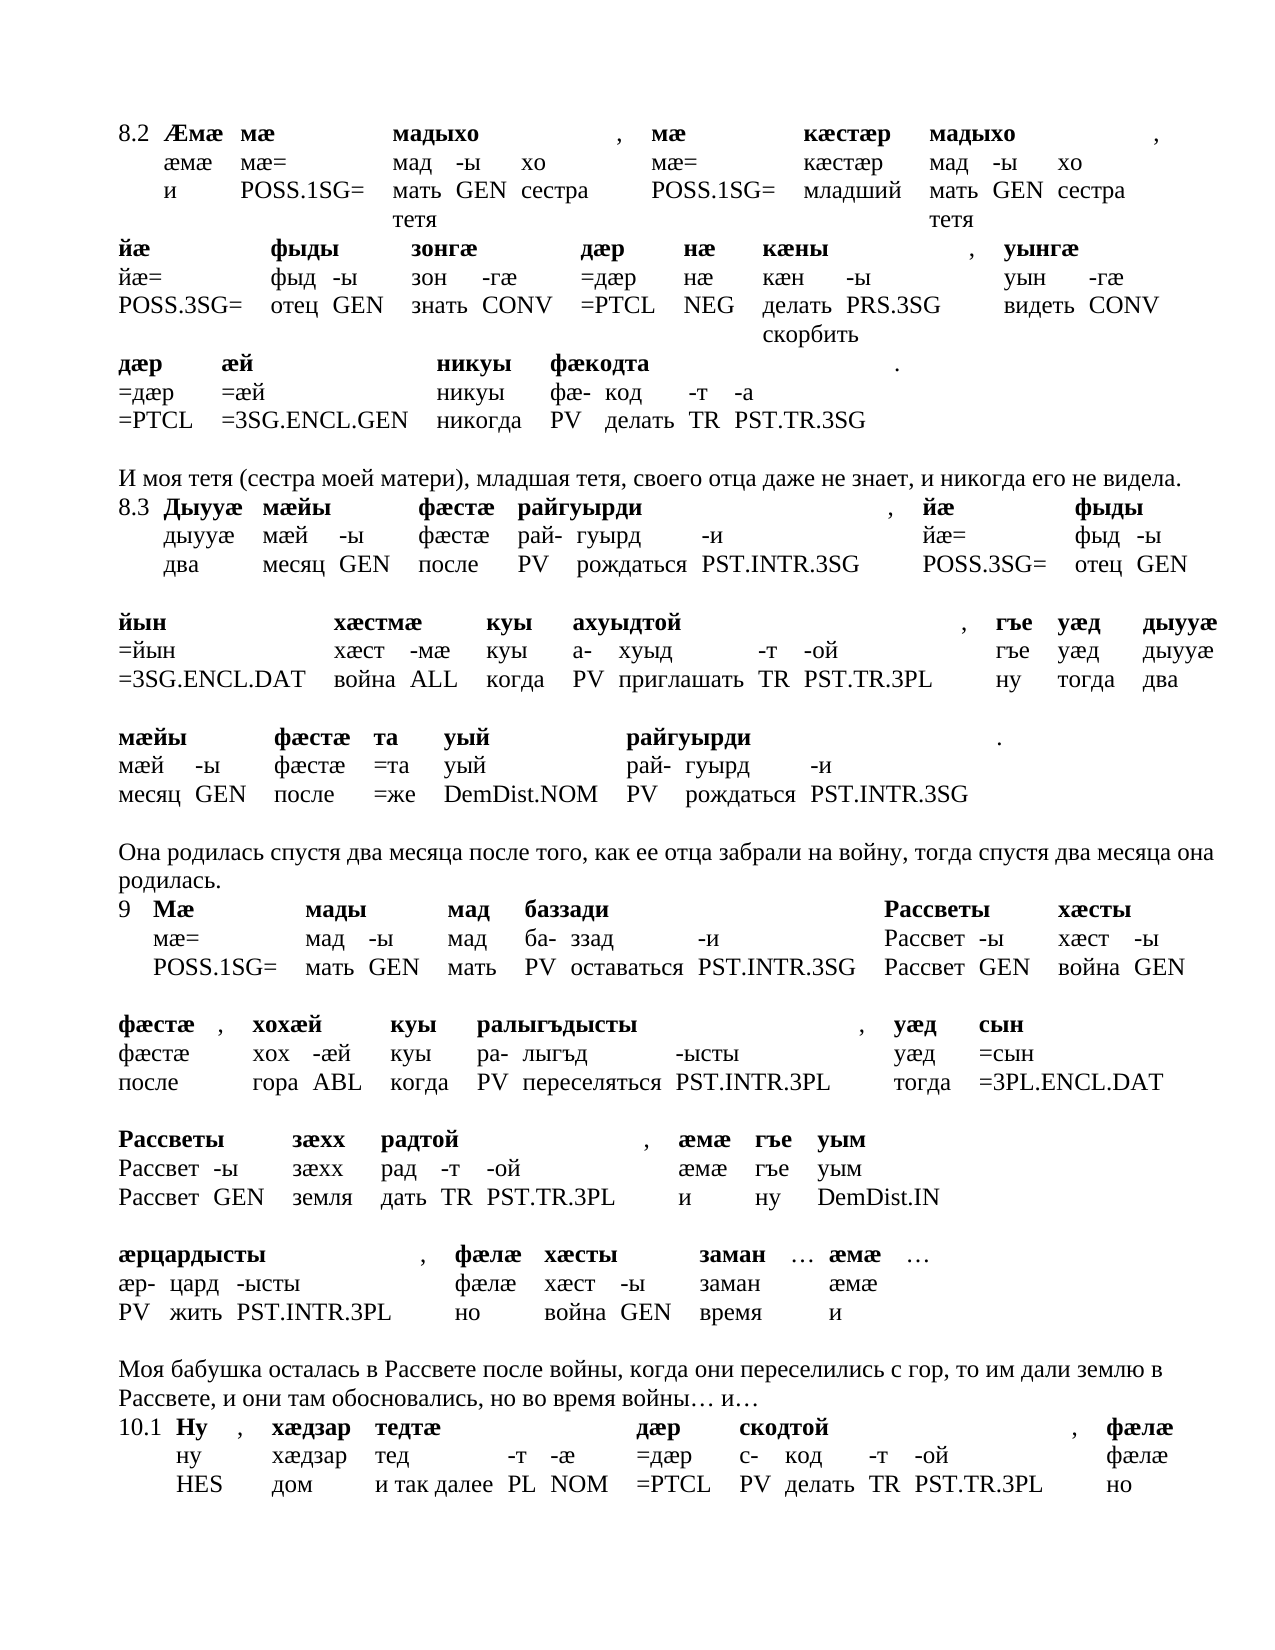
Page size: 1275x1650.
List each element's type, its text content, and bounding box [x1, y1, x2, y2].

text уый [443, 722, 612, 751]
text -т [868, 1441, 901, 1469]
text хæдзар [272, 1412, 361, 1441]
text фæстæ [274, 751, 346, 779]
text ахуыдтой [572, 607, 947, 636]
text приглашать [618, 664, 744, 693]
text но [1106, 1469, 1168, 1498]
text POSS.3SG= [118, 291, 243, 319]
text месяц [262, 549, 325, 578]
text хæсты [544, 1239, 686, 1268]
text =дæр [580, 262, 656, 291]
text мæ= [240, 147, 365, 176]
text 10.1 [118, 1412, 162, 1441]
text куы [486, 607, 559, 636]
text -гæ [1089, 262, 1160, 291]
text æмæ [163, 147, 212, 176]
text Рассветы [118, 1124, 278, 1153]
text хо [1057, 147, 1125, 176]
text -ой [486, 1153, 616, 1182]
text -æ [550, 1441, 609, 1469]
text тетя [392, 204, 602, 233]
text фæстæ [118, 1038, 190, 1067]
text йæ= [922, 521, 1047, 549]
text =дæр [636, 1441, 712, 1469]
text война [1058, 952, 1120, 981]
text дыууæ [163, 521, 234, 549]
text заман [699, 1239, 776, 1268]
text фæлæ [454, 1239, 530, 1268]
text Рассвет [884, 952, 965, 981]
text -ысты [236, 1268, 392, 1297]
text мад [392, 147, 442, 176]
text после [418, 549, 490, 578]
text мадыхо [929, 118, 1139, 147]
text зонгæ [411, 233, 567, 262]
text йæ [118, 233, 257, 262]
text . [996, 722, 1017, 751]
text мæйы [262, 492, 404, 521]
text =3SG.ENCL.GEN [221, 406, 409, 434]
text хохæй [252, 1009, 376, 1038]
text PV [517, 549, 563, 578]
text , [616, 118, 637, 147]
text хæстмæ [333, 607, 472, 636]
text =сын [979, 1038, 1164, 1067]
text рай- [517, 521, 563, 549]
text PST.INTR.3PL [236, 1297, 392, 1326]
text фæлæ [1106, 1441, 1168, 1469]
text -ой [804, 636, 933, 664]
text дæр [580, 233, 669, 262]
text куы [486, 636, 545, 664]
text -и [810, 751, 969, 779]
text мад [929, 147, 978, 176]
text куы [390, 1009, 463, 1038]
text -ы [368, 923, 420, 952]
text -ы [846, 262, 941, 291]
text райгуырди [517, 492, 874, 521]
text Она родилась спустя два месяца после того, как ее отца забрали на войну, тогда спустя два месяца она родилась. [118, 837, 1249, 894]
text тогда [893, 1067, 951, 1096]
text æмæ [828, 1268, 878, 1297]
text -ы [979, 923, 1030, 952]
text переселяться [522, 1067, 662, 1096]
text мад [447, 894, 511, 923]
text GEN [979, 952, 1030, 981]
text Мæ [153, 894, 291, 923]
text фæлæ [454, 1268, 517, 1297]
text уæд [1057, 636, 1115, 664]
text гъе [755, 1124, 803, 1153]
text æй [221, 348, 423, 377]
text Ну [176, 1412, 223, 1441]
text PST.INTR.3PL [675, 1067, 831, 1096]
text тогда [1057, 664, 1115, 693]
text , [859, 1009, 880, 1038]
text PV [524, 952, 557, 981]
text -ысты [675, 1038, 831, 1067]
text хæст [333, 636, 396, 664]
text баззади [524, 894, 870, 923]
text уын [1003, 262, 1075, 291]
text -т [758, 636, 790, 664]
text =PTCL [636, 1469, 712, 1498]
text после [274, 779, 346, 808]
text мæй [118, 751, 181, 779]
text GEN [195, 779, 246, 808]
text PV [626, 779, 671, 808]
text мæйы [118, 722, 260, 751]
text цард [169, 1268, 223, 1297]
text , [420, 1239, 441, 1268]
text йæ= [118, 262, 243, 291]
text два [1143, 664, 1214, 693]
text GEN [332, 291, 384, 319]
text уынгæ [1003, 233, 1173, 262]
text зон [411, 262, 468, 291]
text кæны [762, 233, 955, 262]
text младший [803, 176, 902, 204]
text . [894, 348, 915, 377]
text POSS.1SG= [153, 952, 278, 981]
text фæстæ [118, 1009, 204, 1038]
text уæд [893, 1009, 965, 1038]
text -мæ [409, 636, 458, 664]
text никуы [436, 348, 536, 377]
text GEN [368, 952, 420, 981]
text TR [441, 1182, 473, 1211]
text фæлæ [1106, 1412, 1182, 1441]
text мад [305, 923, 354, 952]
text =же [373, 779, 416, 808]
text , [1071, 1412, 1092, 1441]
text тедтæ [375, 1412, 622, 1441]
text делать [762, 291, 832, 319]
text PV [550, 406, 591, 434]
text -и [701, 521, 860, 549]
text скодтой [739, 1412, 1058, 1441]
text зæхх [292, 1153, 353, 1182]
text мæ= [651, 147, 776, 176]
text мæ [240, 118, 379, 147]
text мадыхо [392, 118, 602, 147]
text фæстæ [274, 722, 359, 751]
text и [828, 1297, 878, 1326]
text код [605, 377, 674, 406]
text кæстæр [803, 147, 902, 176]
text ну [996, 664, 1030, 693]
text гуырд [685, 751, 796, 779]
text -ы [1134, 923, 1185, 952]
text уæд [1057, 607, 1129, 636]
text , [1153, 118, 1174, 147]
text =3PL.ENCL.DAT [979, 1067, 1164, 1096]
text PST.TR.3SG [734, 406, 866, 434]
text когда [486, 664, 545, 693]
text GEN [620, 1297, 672, 1326]
text æмæ [678, 1124, 741, 1153]
text PST.INTR.3SG [810, 779, 969, 808]
text мать [929, 176, 978, 204]
text GEN [339, 549, 390, 578]
text ралыгъдысты [477, 1009, 845, 1038]
text =PTCL [580, 291, 656, 319]
text PST.TR.3PL [804, 664, 933, 693]
text уæд [893, 1038, 951, 1067]
text дыууæ [1143, 636, 1214, 664]
text TR [688, 406, 720, 434]
text -ы [1136, 521, 1188, 549]
text месяц [118, 779, 181, 808]
text ну [755, 1182, 789, 1211]
text Рассветы [884, 894, 1044, 923]
text PL [507, 1469, 536, 1498]
text POSS.3SG= [922, 549, 1047, 578]
text GEN [456, 176, 507, 204]
text -т [507, 1441, 536, 1469]
text GEN [213, 1182, 264, 1211]
text рождаться [576, 549, 688, 578]
text 8.2 [118, 118, 149, 147]
text делать [605, 406, 674, 434]
text NOM [550, 1469, 609, 1498]
text ба- [524, 923, 557, 952]
text мæ= [153, 923, 278, 952]
text время [699, 1297, 762, 1326]
text земля [292, 1182, 353, 1211]
text … [905, 1239, 931, 1268]
text нæ [683, 262, 735, 291]
text лыгъд [522, 1038, 662, 1067]
text хæст [544, 1268, 606, 1297]
text мады [305, 894, 434, 923]
text оставаться [570, 952, 684, 981]
text PST.TR.3PL [914, 1469, 1044, 1498]
text куы [390, 1038, 449, 1067]
text тед [375, 1441, 493, 1469]
text Моя бабушка осталась в Рассвете после войны, когда они переселились с гор, то им дали землю в Рассвете, и они там обосновались, но во время войны… и… [118, 1354, 1249, 1412]
text POSS.1SG= [651, 176, 776, 204]
text гуырд [576, 521, 688, 549]
text -ы [332, 262, 384, 291]
text NEG [683, 291, 735, 319]
text мать [447, 952, 497, 981]
text PV [118, 1297, 156, 1326]
text PST.INTR.3SG [701, 549, 860, 578]
text йæ [922, 492, 1061, 521]
text PV [739, 1469, 771, 1498]
text фæстæ [418, 492, 503, 521]
text война [333, 664, 396, 693]
text уый [443, 751, 598, 779]
text -ы [456, 147, 507, 176]
text тетя [929, 204, 1139, 233]
text дыууæ [1143, 607, 1228, 636]
text TR [758, 664, 790, 693]
text после [118, 1067, 190, 1096]
text райгуырди [626, 722, 982, 751]
text мад [447, 923, 497, 952]
text война [544, 1297, 606, 1326]
text хæдзар [272, 1441, 347, 1469]
text -т [441, 1153, 473, 1182]
text GEN [1134, 952, 1185, 981]
text хæсты [1058, 894, 1199, 923]
text и так далее [375, 1469, 493, 1498]
text жить [169, 1297, 223, 1326]
text -ы [339, 521, 390, 549]
text И моя тетя (сестра моей матери), младшая тетя, своего отца даже не знает, и никогда его не видела. [118, 463, 1249, 492]
text фæ- [550, 377, 591, 406]
text Рассвет [118, 1153, 199, 1182]
text =та [373, 751, 416, 779]
text и [678, 1182, 727, 1211]
text DemDist.NOM [443, 779, 598, 808]
text гъе [996, 607, 1044, 636]
text рад [381, 1153, 427, 1182]
text -гæ [482, 262, 553, 291]
text … [790, 1239, 815, 1268]
text PRS.3SG [846, 291, 941, 319]
text никуы [436, 377, 522, 406]
text -æй [312, 1038, 362, 1067]
text скорбить [762, 319, 955, 348]
text кæн [762, 262, 832, 291]
text -ы [992, 147, 1044, 176]
text фæстæ [418, 521, 490, 549]
text гъе [996, 636, 1030, 664]
text когда [390, 1067, 449, 1096]
text хæст [1058, 923, 1120, 952]
text уым [817, 1153, 940, 1182]
text =дæр [118, 377, 193, 406]
text ну [176, 1441, 202, 1469]
text -и [698, 923, 856, 952]
text -а [734, 377, 866, 406]
text дать [381, 1182, 427, 1211]
text хох [252, 1038, 299, 1067]
text дом [272, 1469, 347, 1498]
text уым [817, 1124, 954, 1153]
text æр- [118, 1268, 156, 1297]
text хо [521, 147, 589, 176]
text гора [252, 1067, 299, 1096]
text заман [699, 1268, 762, 1297]
text æмæ [828, 1239, 892, 1268]
text , [969, 233, 990, 262]
text рай- [626, 751, 671, 779]
text мать [392, 176, 442, 204]
text Рассвет [118, 1182, 199, 1211]
text , [643, 1124, 664, 1153]
text CONV [1089, 291, 1160, 319]
text мать [305, 952, 354, 981]
text -ы [620, 1268, 672, 1297]
text а- [572, 636, 604, 664]
text фыды [1074, 492, 1202, 521]
text мæ [651, 118, 789, 147]
text дæр [636, 1412, 725, 1441]
text два [163, 549, 234, 578]
text видеть [1003, 291, 1075, 319]
text рождаться [685, 779, 796, 808]
text кæстæр [803, 118, 915, 147]
text радтой [381, 1124, 629, 1153]
text 9 [118, 894, 139, 923]
text ABL [312, 1067, 362, 1096]
text и [163, 176, 212, 204]
text Рассвет [884, 923, 965, 952]
text нæ [683, 233, 748, 262]
text TR [868, 1469, 901, 1498]
text делать [785, 1469, 855, 1498]
text -ой [914, 1441, 1044, 1469]
text CONV [482, 291, 553, 319]
text фыд [270, 262, 318, 291]
text GEN [992, 176, 1044, 204]
text гъе [755, 1153, 789, 1182]
text POSS.1SG= [240, 176, 365, 204]
text æрцардысты [118, 1239, 406, 1268]
text код [785, 1441, 855, 1469]
text -т [688, 377, 720, 406]
text =æй [221, 377, 409, 406]
text -ы [213, 1153, 264, 1182]
text HES [176, 1469, 223, 1498]
text дæр [118, 348, 207, 377]
text , [237, 1412, 258, 1441]
text отец [270, 291, 318, 319]
text , [887, 492, 908, 521]
text ра- [477, 1038, 509, 1067]
text PST.INTR.3SG [698, 952, 856, 981]
text Æмæ [163, 118, 226, 147]
text DemDist.IN [817, 1182, 940, 1211]
text , [961, 607, 982, 636]
text =PTCL [118, 406, 193, 434]
text PV [477, 1067, 509, 1096]
text с- [739, 1441, 771, 1469]
text фыды [270, 233, 397, 262]
text зæхх [292, 1124, 367, 1153]
text но [454, 1297, 517, 1326]
text -ы [195, 751, 246, 779]
text сын [979, 1009, 1178, 1038]
text Дыууæ [163, 492, 248, 521]
text æмæ [678, 1153, 727, 1182]
text йын [118, 607, 320, 636]
text ALL [409, 664, 458, 693]
text отец [1074, 549, 1123, 578]
text =йын [118, 636, 306, 664]
text хуыд [618, 636, 744, 664]
text PV [572, 664, 604, 693]
text сестра [1057, 176, 1125, 204]
text 8.3 [118, 492, 149, 521]
text PST.TR.3PL [486, 1182, 616, 1211]
text фæкодта [550, 348, 880, 377]
text мæй [262, 521, 325, 549]
text ззад [570, 923, 684, 952]
text сестра [521, 176, 589, 204]
text никогда [436, 406, 522, 434]
text =3SG.ENCL.DAT [118, 664, 306, 693]
text знать [411, 291, 468, 319]
text , [217, 1009, 238, 1038]
text фыд [1074, 521, 1123, 549]
text GEN [1136, 549, 1188, 578]
text та [373, 722, 430, 751]
